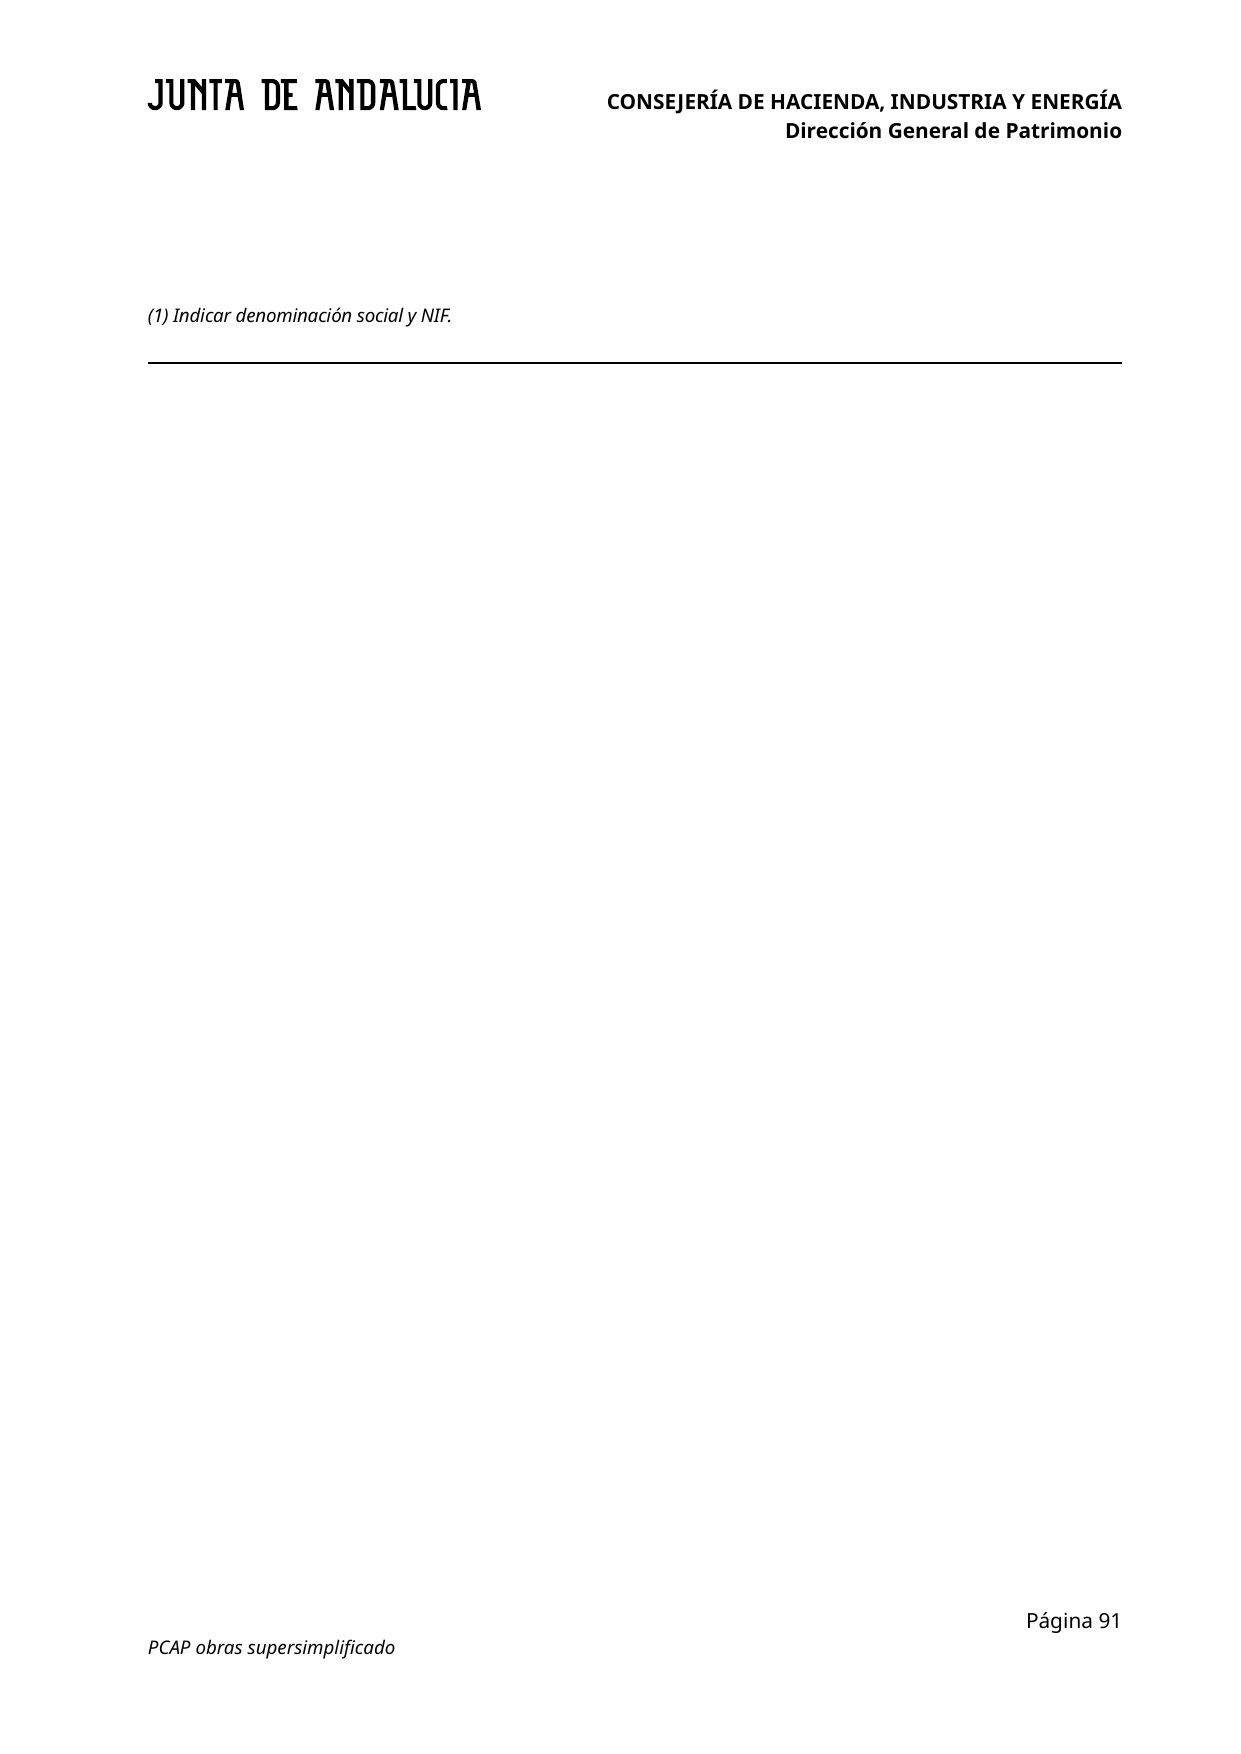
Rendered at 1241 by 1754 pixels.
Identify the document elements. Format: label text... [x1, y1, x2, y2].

text (1) Indicar denominación social y NIF. [148, 303, 1122, 328]
